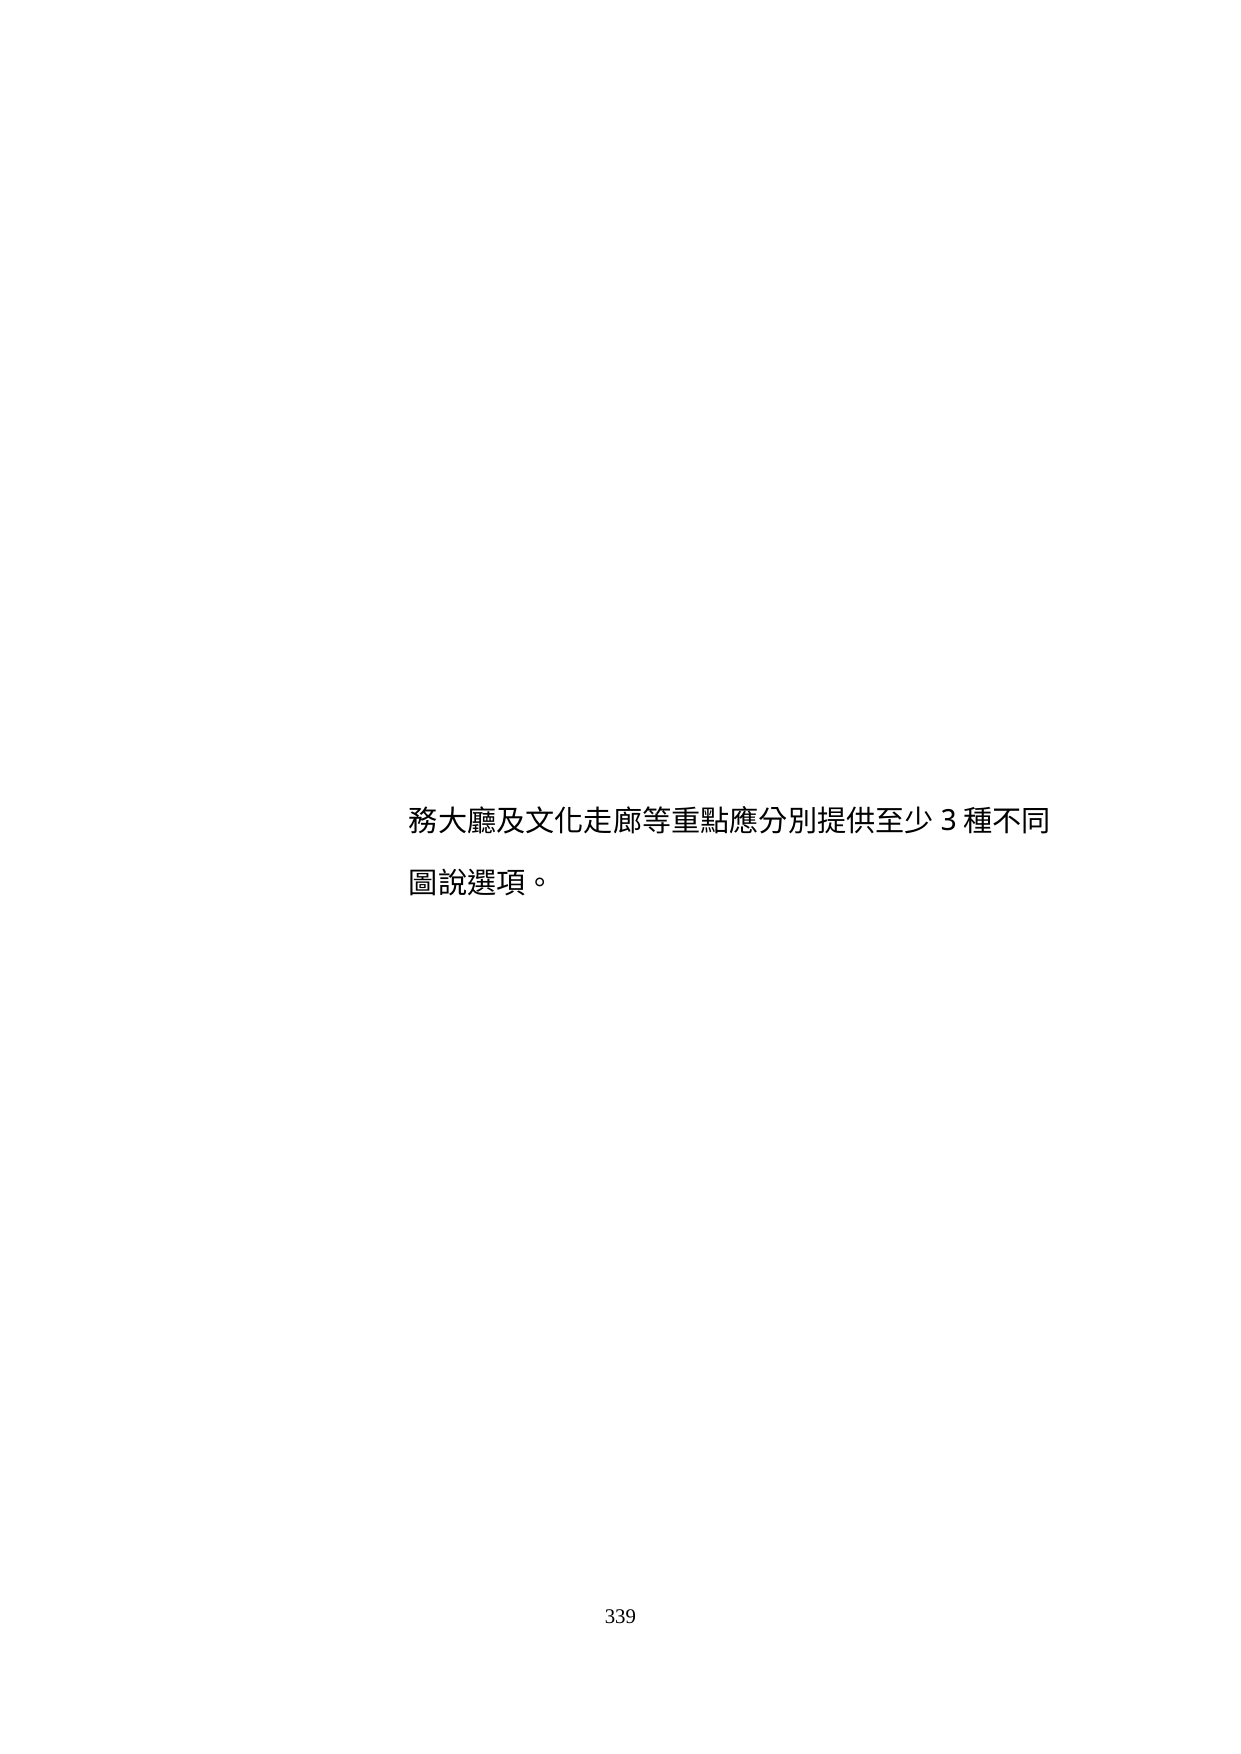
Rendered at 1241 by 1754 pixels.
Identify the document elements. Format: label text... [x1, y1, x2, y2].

text 務大廳及文化走廊等重點應分別提供至少3種不同圖說選項。 [341, 777, 1053, 902]
